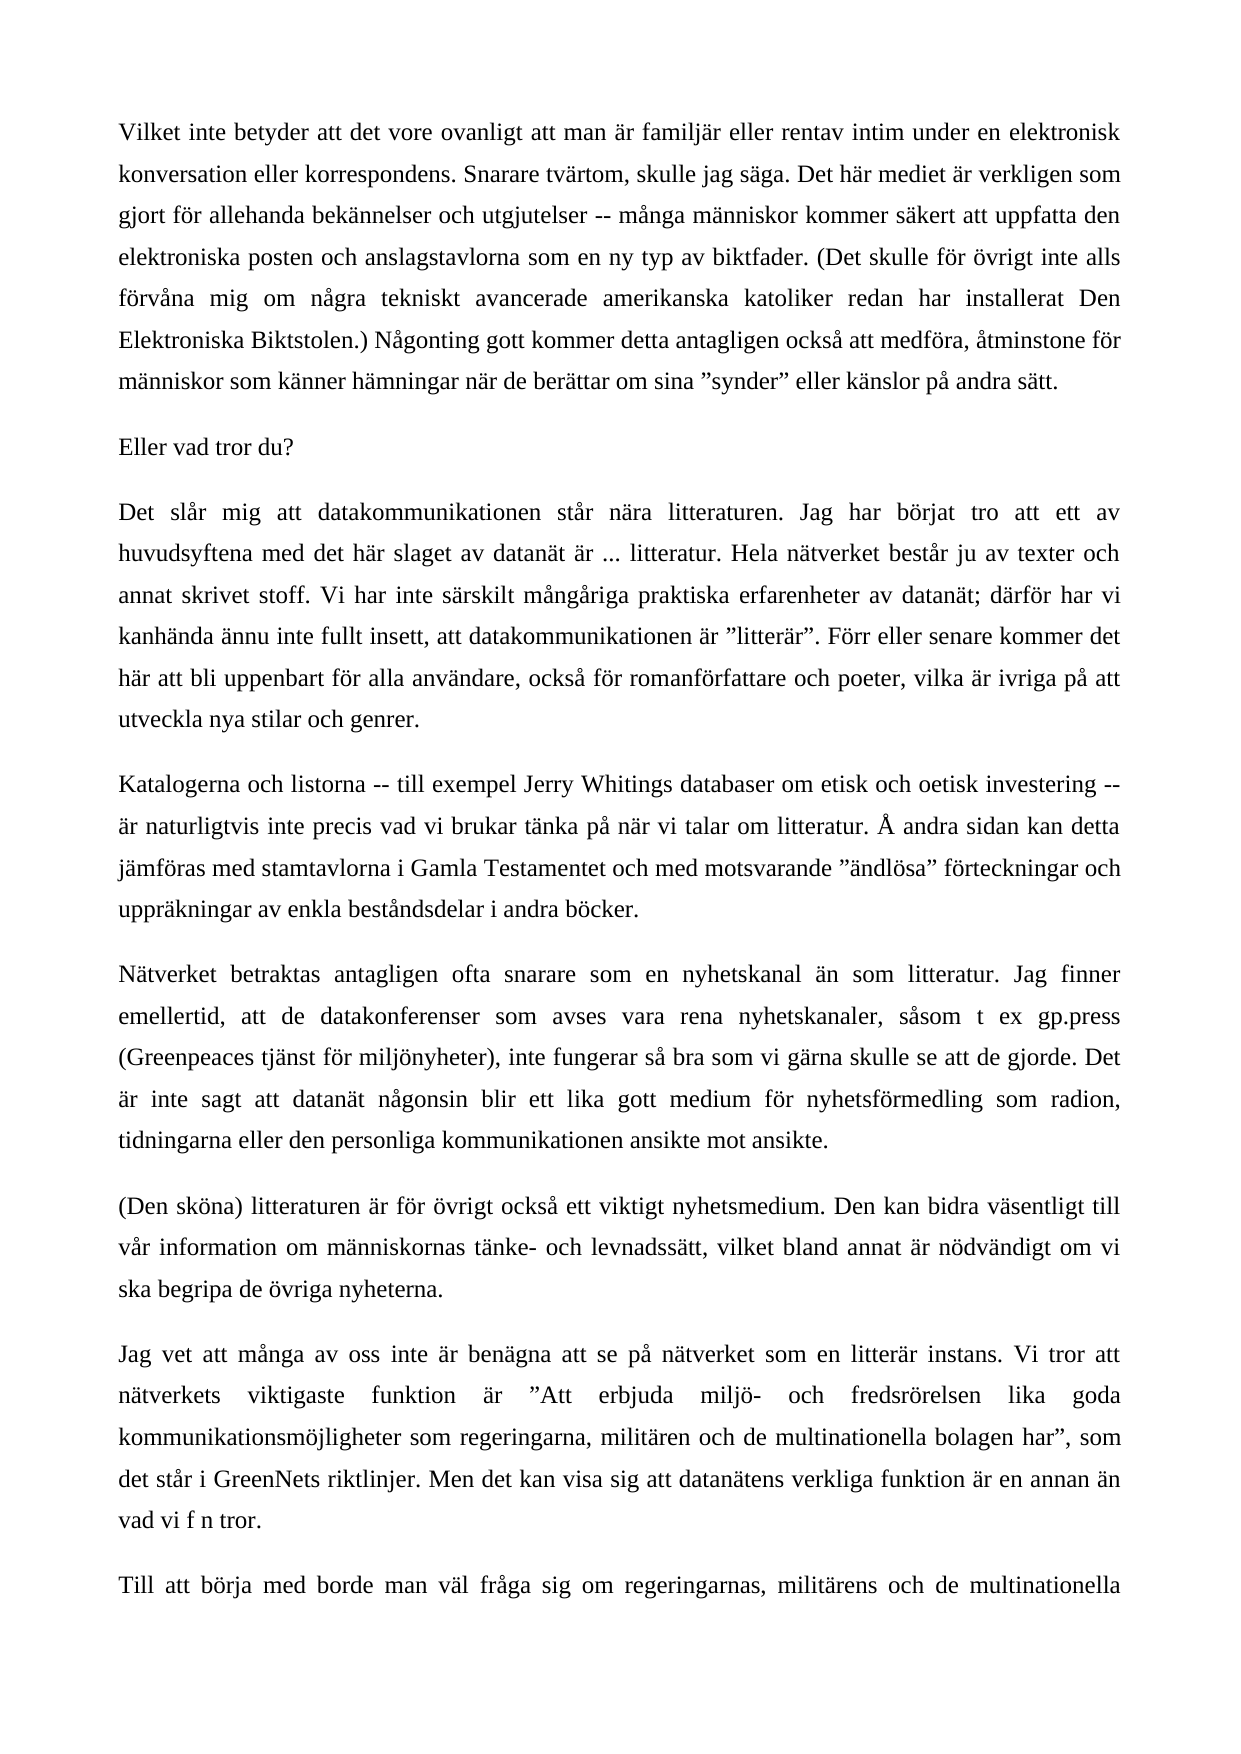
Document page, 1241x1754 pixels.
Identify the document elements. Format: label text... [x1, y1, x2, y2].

text Jag vet att många av oss inte är benägna att se på nätverket som en litterär instans. Vi tror att nätverkets viktigaste funktion är ”Att erbjuda miljö- och fredsrörelsen lika goda kommunikationsmöjligheter som regeringarna, militären och de multinationella bolagen har”, som det står i GreenNets riktlinjer. Men det kan visa sig att datanätens verkliga funktion är en annan än vad vi f n tror. [118, 1340, 1122, 1534]
text Eller vad tror du? [118, 433, 1122, 460]
text (Den sköna) litteraturen är för övrigt också ett viktigt nyhetsmedium. Den kan bidra väsentligt till vår information om människornas tänke- och levnadssätt, vilket bland annat är nödvändigt om vi ska begripa de övriga nyheterna. [118, 1192, 1122, 1303]
text Vilket inte betyder att det vore ovanligt att man är familjär eller rentav intim under en elektronisk konversation eller korrespondens. Snarare tvärtom, skulle jag säga. Det här mediet är verkligen som gjort för allehanda bekännelser och utgjutelser -- många människor kommer säkert att uppfatta den elektroniska posten och anslagstavlorna som en ny typ av biktfader. (Det skulle för övrigt inte alls förvåna mig om några tekniskt avancerade amerikanska katoliker redan har installerat Den Elektroniska Biktstolen.) Någonting gott kommer detta antagligen också att medföra, åtminstone för människor som känner hämningar när de berättar om sina ”synder” eller känslor på andra sätt. [118, 118, 1122, 395]
text Det slår mig att datakommunikationen står nära litteraturen. Jag har börjat tro att ett av huvudsyftena med det här slaget av datanät är ... litteratur. Hela nätverket består ju av texter och annat skrivet stoff. Vi har inte särskilt mångåriga praktiska erfarenheter av datanät; därför har vi kanhända ännu inte fullt insett, att datakommunikationen är ”litterär”. Förr eller senare kommer det här att bli uppenbart för alla användare, också för romanförfattare och poeter, vilka är ivriga på att utveckla nya stilar och genrer. [118, 498, 1122, 733]
text Till att börja med borde man väl fråga sig om regeringarnas, militärens och de multinationella [118, 1571, 1122, 1599]
text Katalogerna och listorna -- till exempel Jerry Whitings databaser om etisk och oetisk investering -- är naturligtvis inte precis vad vi brukar tänka på när vi talar om litteratur. Å andra sidan kan detta jämföras med stamtavlorna i Gamla Testamentet och med motsvarande ”ändlösa” förteckningar och uppräkningar av enkla beståndsdelar i andra böcker. [118, 771, 1122, 923]
text Nätverket betraktas antagligen ofta snarare som en nyhetskanal än som litteratur. Jag finner emellertid, att de datakonferenser som avses vara rena nyhetskanaler, såsom t ex gp.press (Greenpeaces tjänst för miljönyheter), inte fungerar så bra som vi gärna skulle se att de gjorde. Det är inte sagt att datanät någonsin blir ett lika gott medium för nyhetsförmedling som radion, tidningarna eller den personliga kommunikationen ansikte mot ansikte. [118, 960, 1122, 1154]
